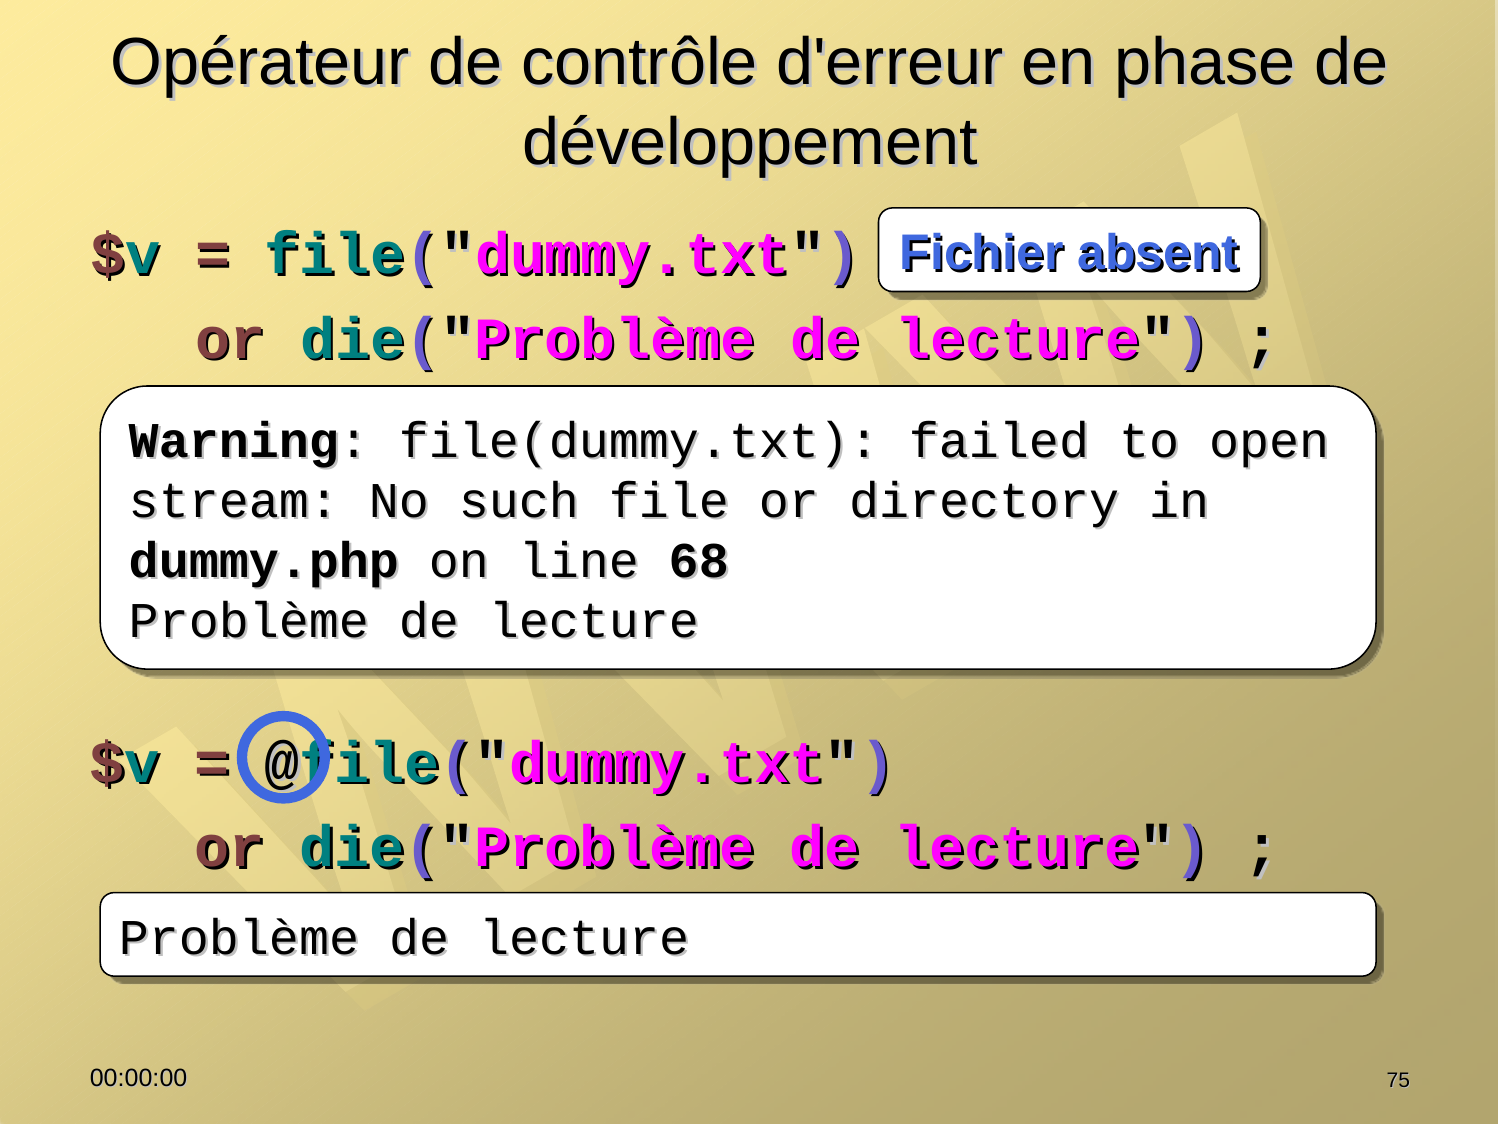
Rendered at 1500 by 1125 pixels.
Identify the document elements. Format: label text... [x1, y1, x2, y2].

text_box [1074, 1058, 1426, 1100]
text_box 18:45:30 [74, 1058, 426, 1100]
list $v = file("dummy.txt") or die("Problème de lecture") ; [75, 207, 1426, 716]
text_box $v = @file("dummy.txt") or die("Problème de lecture") ; [75, 716, 1426, 1035]
text_box $v = @file("dummy.txt") or die("Problème de lecture") ; [248, 722, 314, 792]
text_box Warning: file(dummy.txt): failed to open stream: No such file or directory in dummy.php on line 68 Problème de lecture [100, 385, 1377, 670]
title Opérateur de contrôle d'erreur en phase de développement [75, 45, 1426, 152]
text_box Fichier absent [878, 207, 1261, 292]
